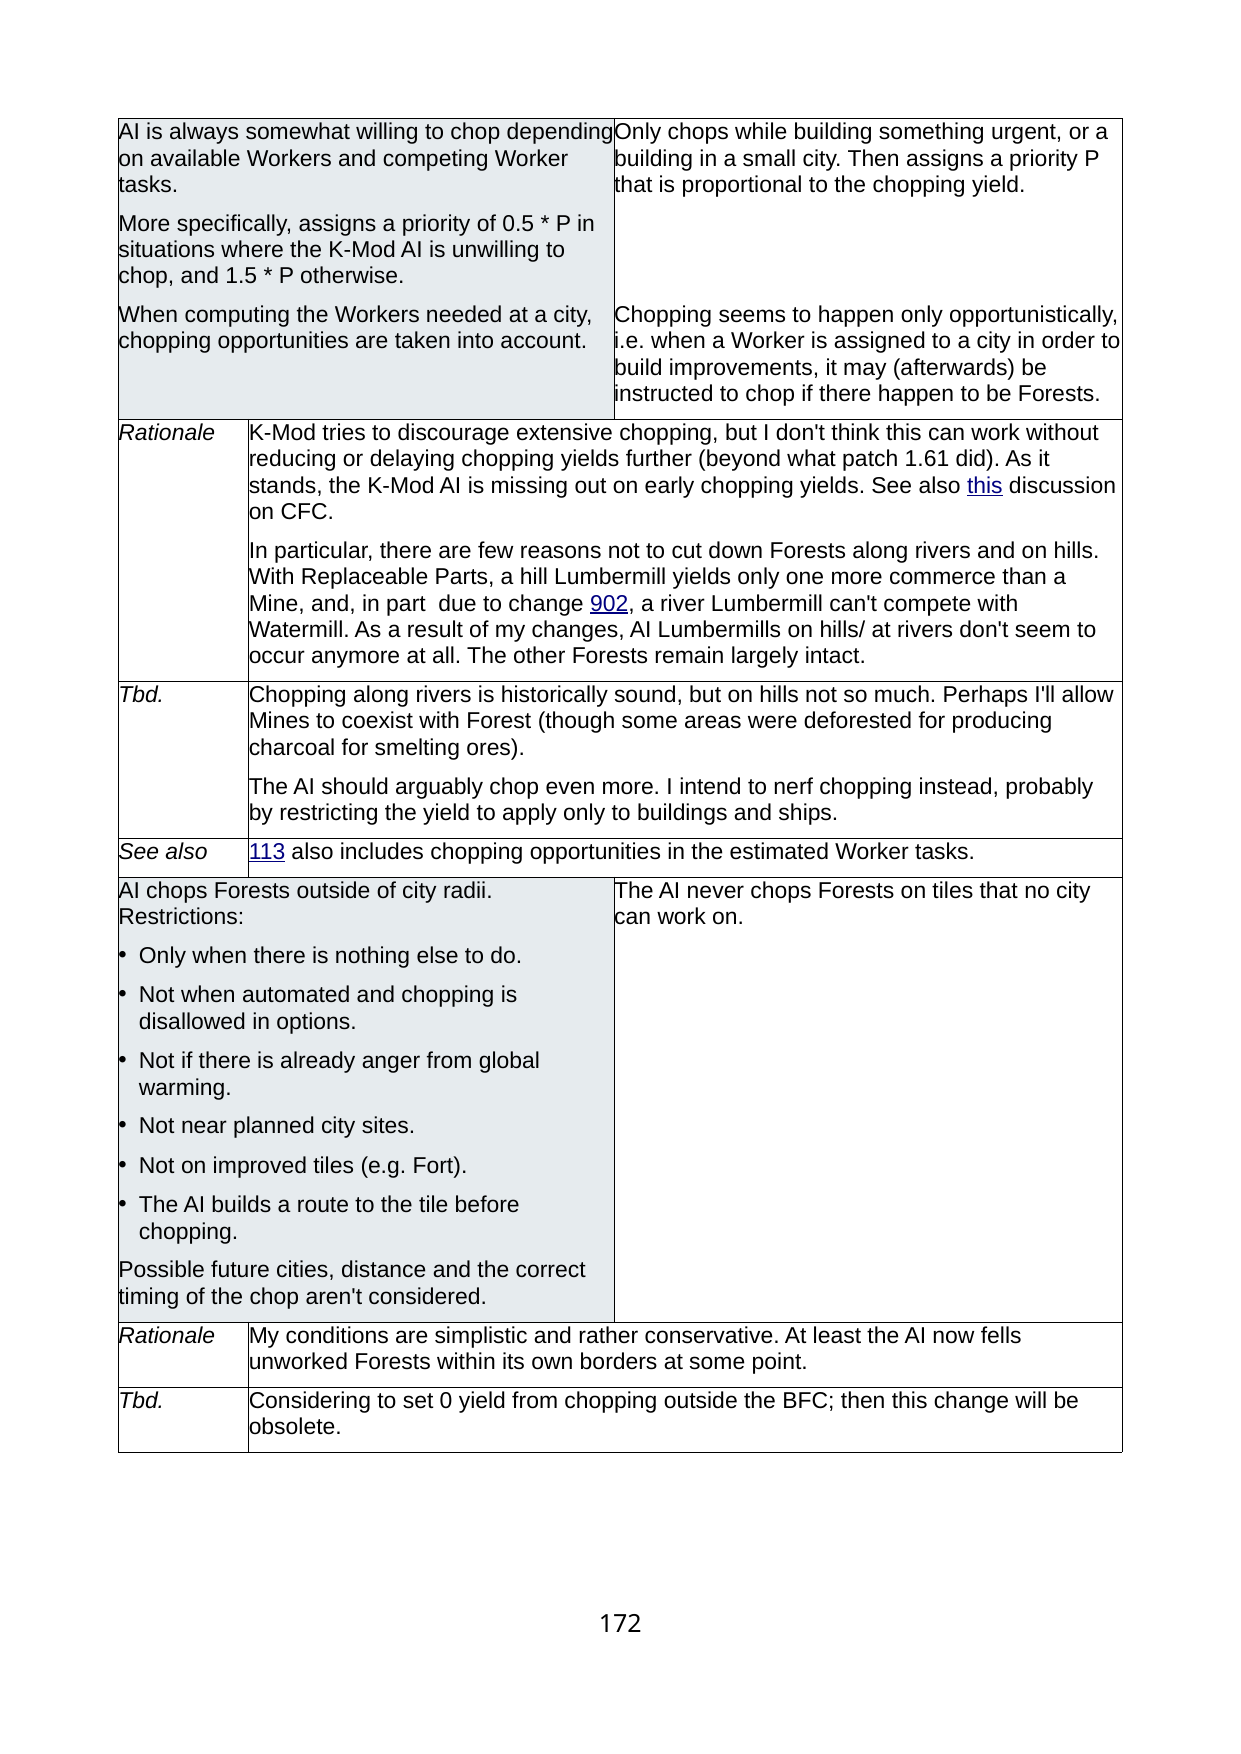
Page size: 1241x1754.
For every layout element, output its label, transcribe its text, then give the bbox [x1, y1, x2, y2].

table_cell Tbd. [119, 1388, 248, 1452]
table_cell AI is always somewhat willing to chop depending on available Workers and competing Worker tasks. More specifically, assigns a priority of 0.5 * P in situations where the K-Mod AI is unwilling to chop, and 1.5 * P otherwise. When computing the Workers needed at a city, chopping opportunities are taken into account. [119, 119, 614, 419]
table_cell K-Mod tries to discourage extensive chopping, but I don't think this can work without reducing or delaying chopping yields further (beyond what patch 1.61 did). As it stands, the K-Mod AI is missing out on early chopping yields. See also this discussion on CFC. In particular, there are few reasons not to cut down Forests along rivers and on hills. With Replaceable Parts, a hill Lumbermill yields only one more commerce than a Mine, and, in part due to change 902, a river Lumbermill can't compete with Watermill. As a result of my changes, AI Lumbermills on hills/ at rivers don't seem to occur anymore at all. The other Forests remain largely intact. [249, 420, 1122, 681]
table_cell Rationale [119, 420, 248, 681]
table_cell Chopping along rivers is historically sound, but on hills not so much. Perhaps I'll allow Mines to coexist with Forest (though some areas were deforested for producing charcoal for smelting ores). The AI should arguably chop even more. I intend to nerf chopping instead, probably by restricting the yield to apply only to buildings and ships. [249, 682, 1122, 838]
table_cell Only chops while building something urgent, or a building in a small city. Then assigns a priority P that is proportional to the chopping yield. Chopping seems to happen only opportunistically, i.e. when a Worker is assigned to a city in order to build improvements, it may (afterwards) be instructed to chop if there happen to be Forests. [615, 119, 1122, 419]
table_cell Considering to set 0 yield from chopping outside the BFC; then this change will be obsolete. [249, 1388, 1122, 1452]
table_cell Rationale [119, 1323, 248, 1387]
table_cell Tbd. [119, 682, 248, 838]
table_cell The AI never chops Forests on tiles that no city can work on. [615, 878, 1122, 1322]
table_cell See also [119, 839, 248, 877]
table_cell 113 also includes chopping opportunities in the estimated Worker tasks. [249, 839, 1122, 877]
table_cell My conditions are simplistic and rather conservative. At least the AI now fells unworked Forests within its own borders at some point. [249, 1323, 1122, 1387]
table_cell AI chops Forests outside of city radii. Restrictions: Only when there is nothing else to do. Not when automated and chopping is disallowed in options. Not if there is already anger from global warming. Not near planned city sites. Not on improved tiles (e.g. Fort). The AI builds a route to the tile before chopping. Possible future cities, distance and the correct timing of the chop aren't considered. [119, 878, 614, 1322]
